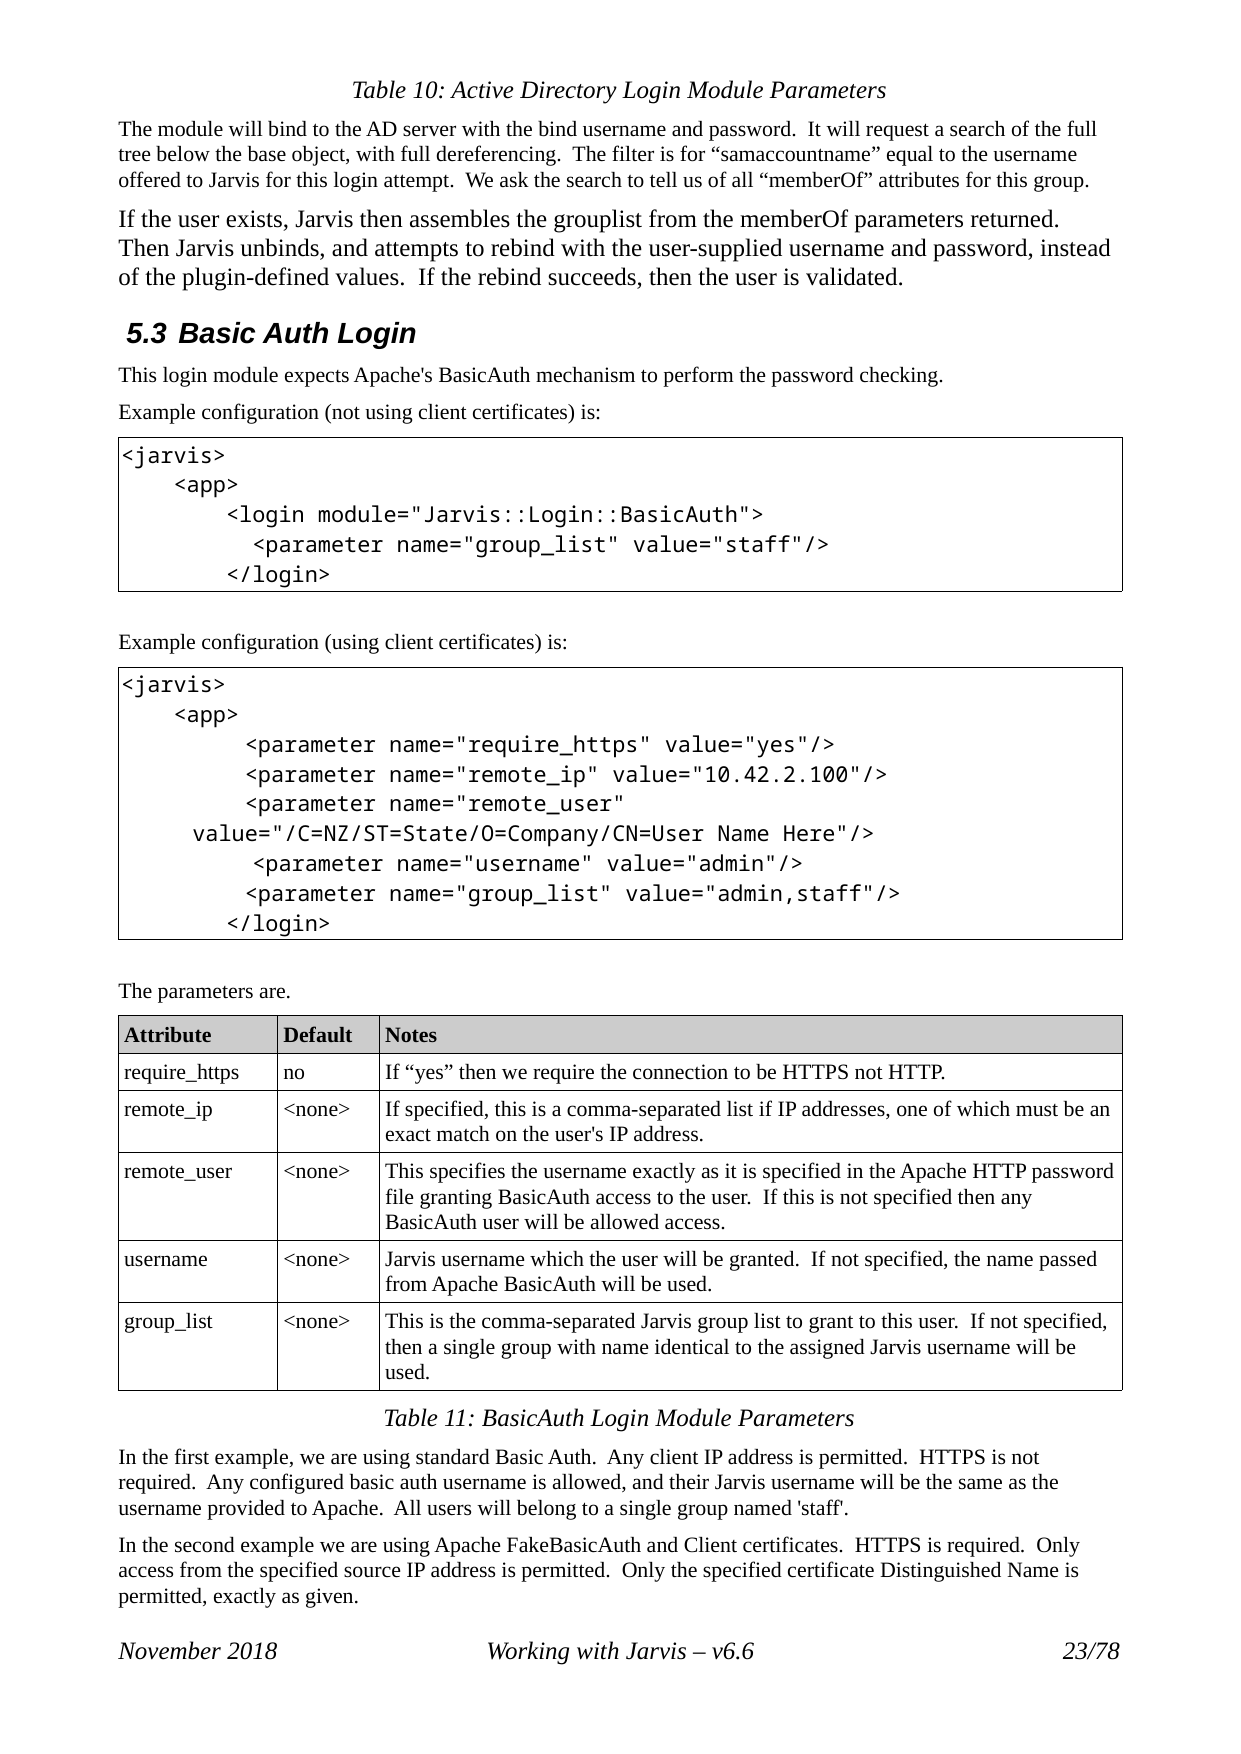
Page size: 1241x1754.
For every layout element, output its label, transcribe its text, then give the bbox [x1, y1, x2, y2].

text <jarvis> [119, 438, 1122, 467]
text <app> [119, 467, 1122, 497]
text <app> [119, 696, 1122, 726]
table_cell If “yes” then we require the connection to be HTTPS not HTTP. [380, 1054, 1122, 1090]
table_cell no [278, 1054, 379, 1090]
table_cell group_list [119, 1303, 277, 1390]
table_cell remote_user [119, 1153, 277, 1240]
text The parameters are. [118, 978, 1122, 1003]
text This login module expects Apache's BasicAuth mechanism to perform the password checking. [118, 362, 1122, 387]
table_cell username [119, 1241, 277, 1302]
text In the first example, we are using standard Basic Auth. Any client IP address is permitted. HTTPS is not required. Any configured basic auth username is allowed, and their Jarvis username will be the same as the username provided to Apache. All users will belong to a single group named 'staff'. [118, 1444, 1122, 1520]
table_cell <none> [278, 1153, 379, 1240]
table_header Default [278, 1016, 379, 1053]
text In the second example we are using Apache FakeBasicAuth and Client certificates. HTTPS is required. Only access from the specified source IP address is permitted. Only the specified certificate Distinguished Name is permitted, exactly as given. [118, 1532, 1122, 1608]
table_cell This is the comma-separated Jarvis group list to grant to this user. If not specified, then a single group with name identical to the assigned Jarvis username will be used. [380, 1303, 1122, 1390]
text <parameter name="remote_user" [119, 786, 1122, 816]
text Example configuration (using client certificates) is: [118, 629, 1122, 654]
table_header Attribute [119, 1016, 277, 1053]
table_cell If specified, this is a comma-separated list if IP addresses, one of which must be an exact match on the user's IP address. [380, 1091, 1122, 1152]
table_cell remote_ip [119, 1091, 277, 1152]
text <parameter name="group_list" value="staff"/> [119, 526, 1122, 556]
table_cell This specifies the username exactly as it is specified in the Apache HTTP password file granting BasicAuth access to the user. If this is not specified then any BasicAuth user will be allowed access. [380, 1153, 1122, 1240]
table_cell <none> [278, 1091, 379, 1152]
text <jarvis> [119, 668, 1122, 696]
text </login> [119, 905, 1122, 939]
table_cell <none> [278, 1303, 379, 1390]
text <parameter name="remote_ip" value="10.42.2.100"/> [119, 756, 1122, 786]
text <parameter name="group_list" value="admin,staff"/> [119, 875, 1122, 905]
text <parameter name="require_https" value="yes"/> [119, 726, 1122, 756]
subtitle Basic Auth Login [118, 316, 1122, 349]
table_cell require_https [119, 1054, 277, 1090]
text Table 11: BasicAuth Login Module Parameters [118, 1403, 1122, 1432]
text </login> [119, 556, 1122, 591]
table_cell Jarvis username which the user will be granted. If not specified, the name passed from Apache BasicAuth will be used. [380, 1241, 1122, 1302]
text Table 10: Active Directory Login Module Parameters [118, 75, 1122, 104]
text Example configuration (not using client certificates) is: [118, 399, 1122, 424]
text If the user exists, Jarvis then assembles the grouplist from the memberOf parameters returned. Then Jarvis unbinds, and attempts to rebind with the user-supplied username and password, instead of the plugin-defined values. If the rebind succeeds, then the user is validated. [118, 204, 1122, 291]
table_cell <none> [278, 1241, 379, 1302]
text The module will bind to the AD server with the bind username and password. It will request a search of the full tree below the base object, with full dereferencing. The filter is for “samaccountname” equal to the username offered to Jarvis for this login attempt. We ask the search to tell us of all “memberOf” attributes for this group. [118, 116, 1122, 192]
text value="/C=NZ/ST=State/O=Company/CN=User Name Here"/> [119, 816, 1122, 845]
text <parameter name="username" value="admin"/> [119, 845, 1122, 875]
text <login module="Jarvis::Login::BasicAuth"> [119, 497, 1122, 526]
table_header Notes [380, 1016, 1122, 1053]
